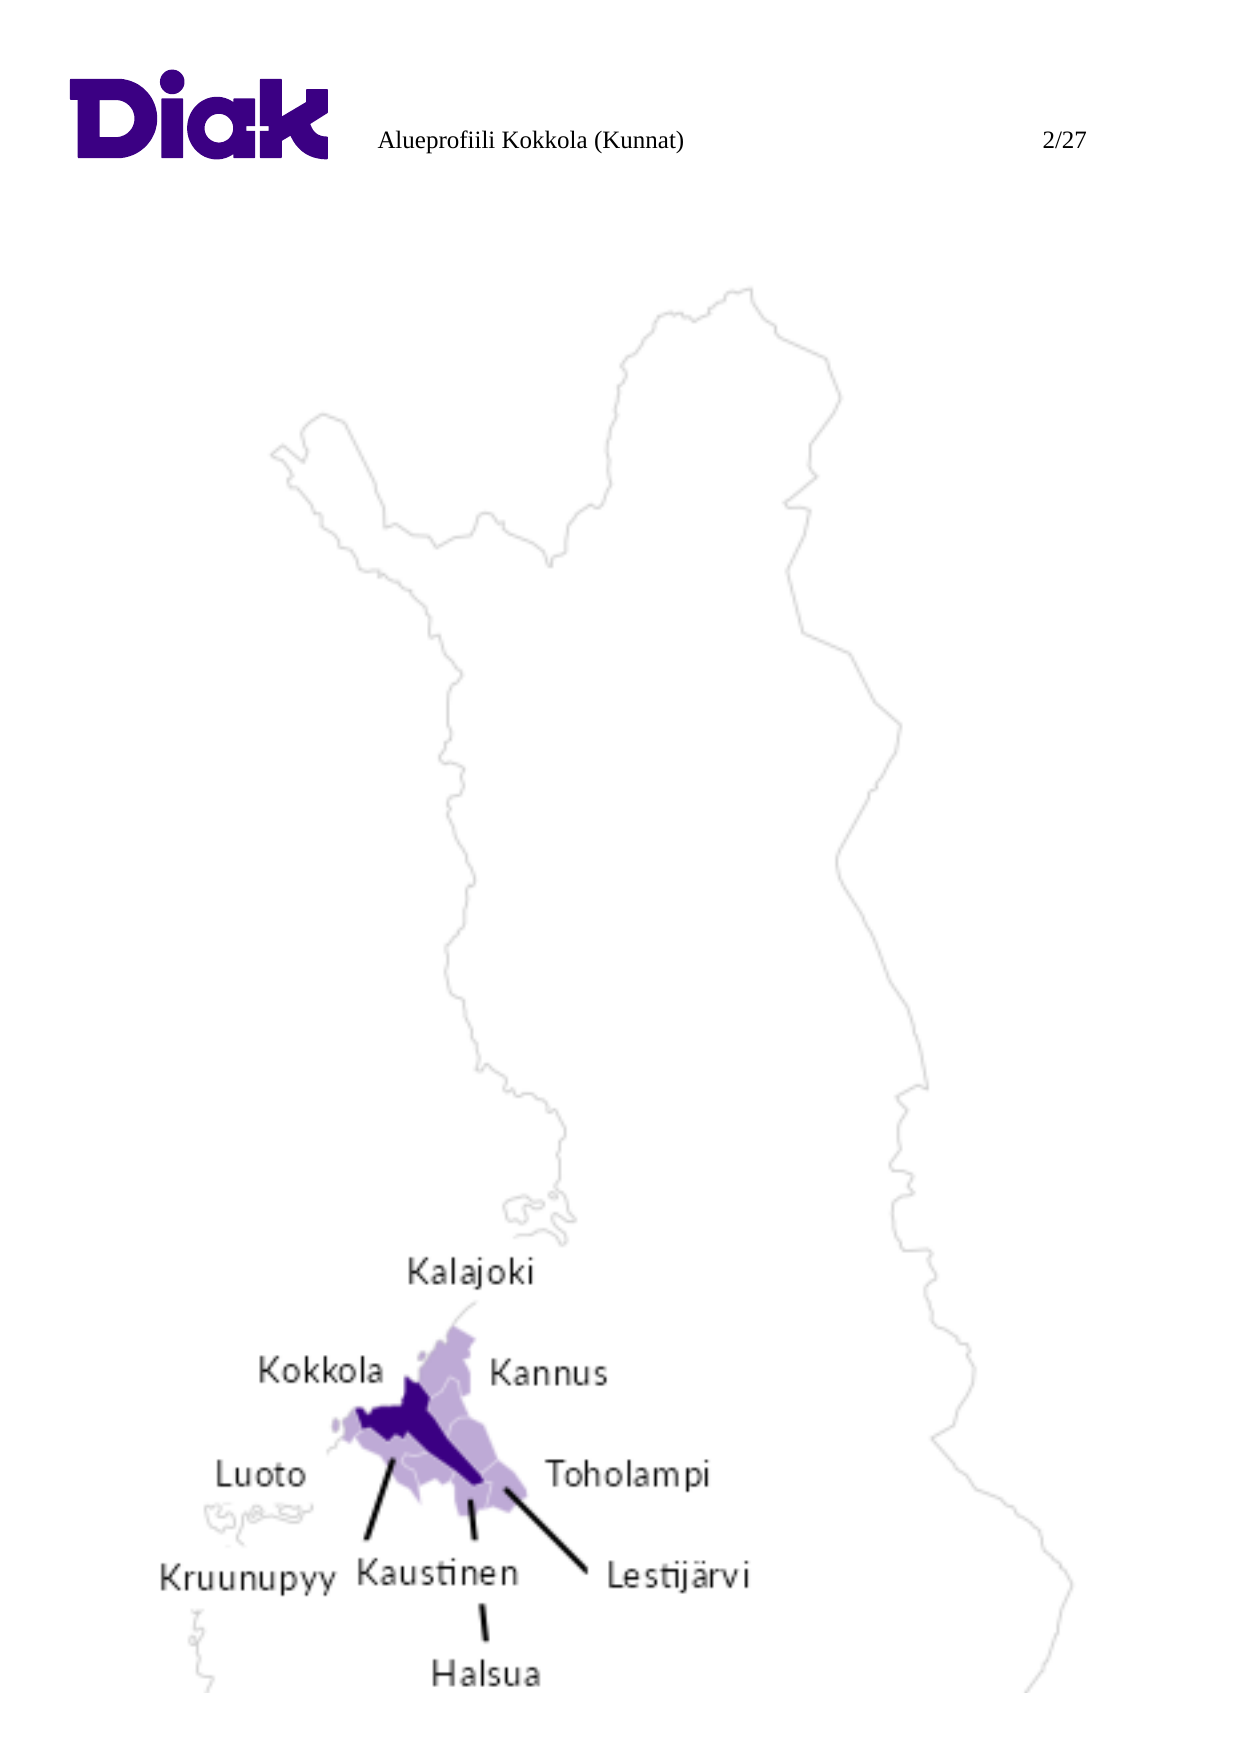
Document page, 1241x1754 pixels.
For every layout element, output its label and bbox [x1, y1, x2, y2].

picture [61, 196, 1179, 1693]
